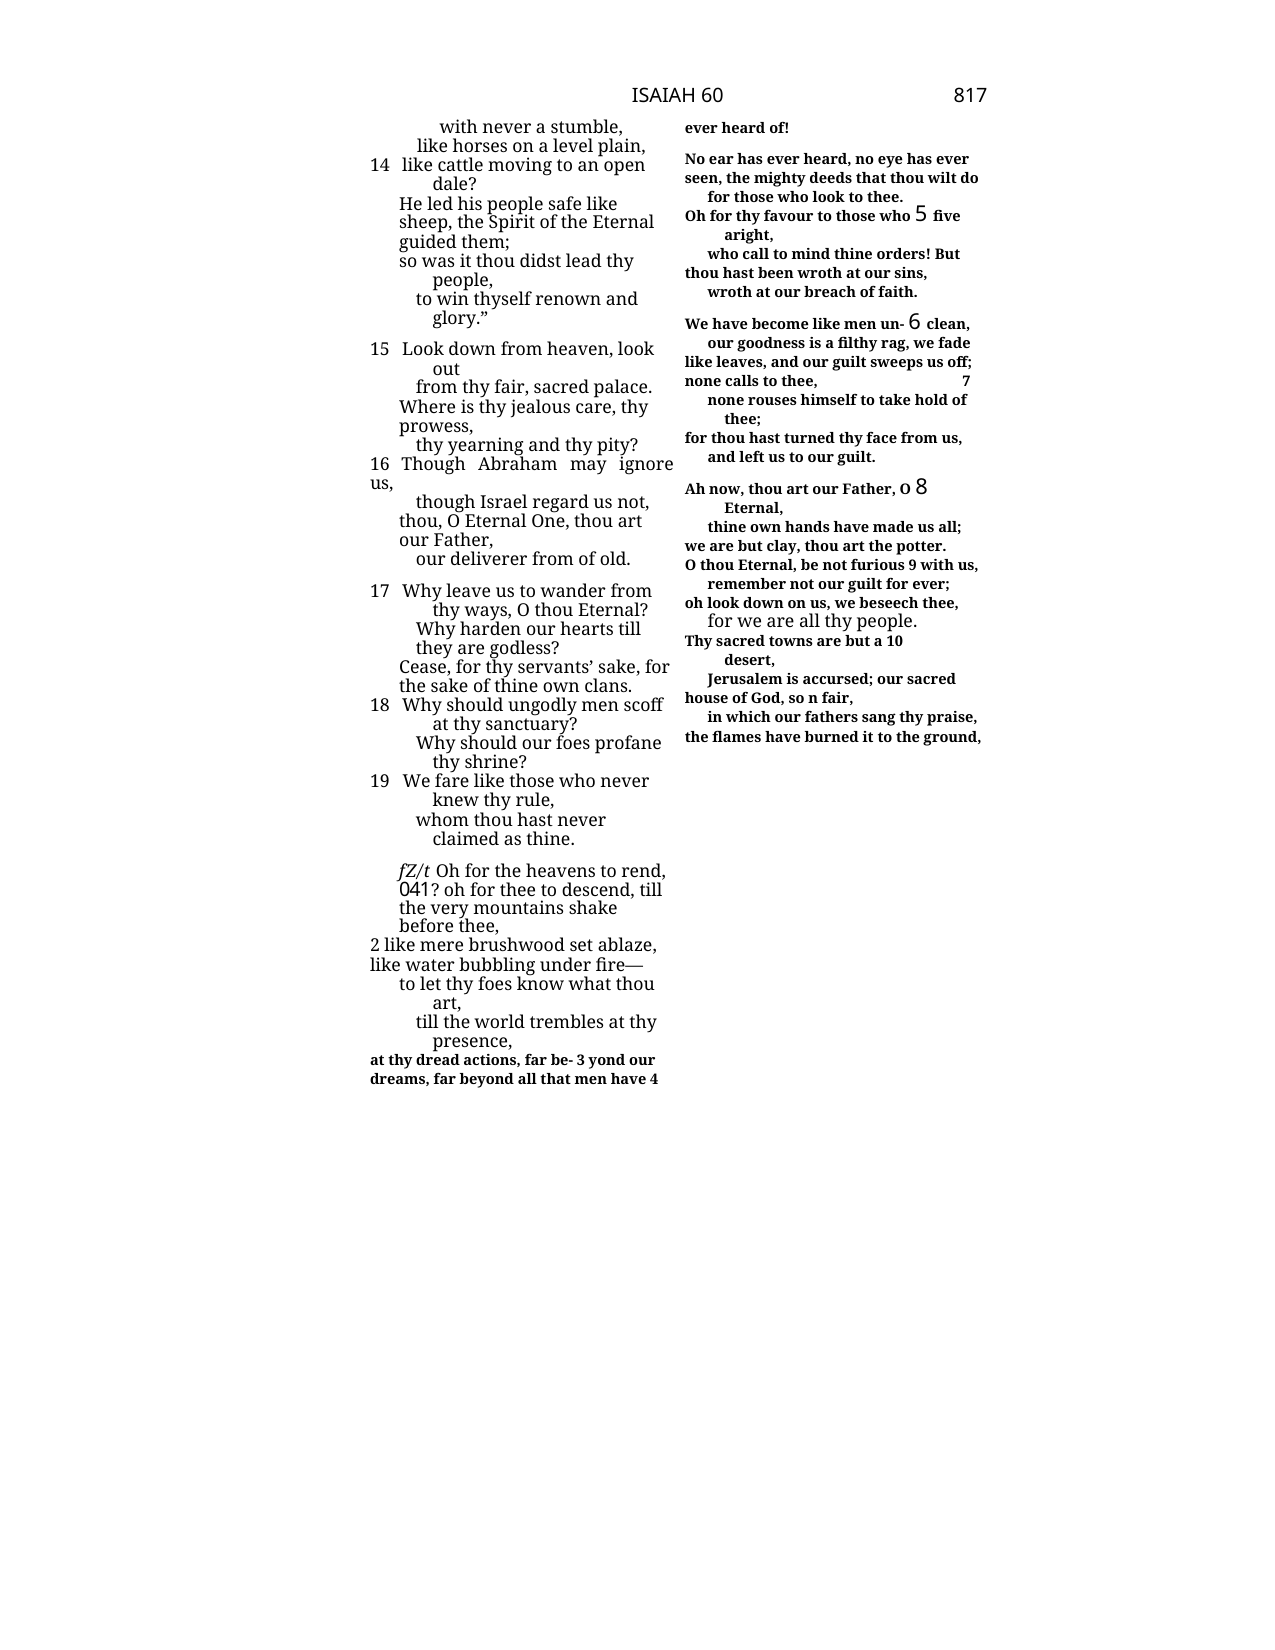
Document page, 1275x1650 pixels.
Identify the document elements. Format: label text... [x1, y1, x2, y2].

text remember not our guilt for ever; [707, 574, 989, 593]
text Ah now, thou art our Father, O 8 Eternal, [684, 479, 989, 517]
text knew thy rule, [416, 792, 674, 811]
text No ear has ever heard, no eye has ever seen, the mighty deeds that thou wilt do [684, 149, 989, 187]
text 2 like mere brushwood set ablaze, like water bubbling under fire— [370, 937, 674, 975]
text Thy sacred towns are but a 10 [684, 631, 989, 651]
text desert, [724, 651, 989, 669]
text thy yearning and thy pity? [416, 436, 674, 455]
text O thou Eternal, be not furious 9 with us, [684, 555, 989, 574]
text for thou hast turned thy face from us, [684, 428, 989, 447]
list Why should ungodly men scoff [370, 696, 674, 715]
text We have become like men un- 6 clean, [684, 314, 989, 333]
list Look down from heaven, look [370, 341, 674, 360]
text with never a stumble, like horses on a level plain, [388, 118, 674, 157]
text our deliverer from of old. [416, 550, 674, 569]
text Why should our foes profane thy shrine? [416, 734, 674, 772]
text we are but clay, thou art the potter. [684, 536, 989, 555]
text Jerusalem is accursed; our sacred house of God, so n fair, [684, 669, 989, 708]
text fZ/t Oh for the heavens to rend, 041? oh for thee to descend, till the very mountains shake before thee, [399, 863, 674, 937]
text thine own hands have made us all; [707, 517, 989, 536]
text so was it thou didst lead thy people, [399, 252, 674, 290]
text till the world trembles at thy presence, [416, 1013, 674, 1051]
text wroth at our breach of faith. [707, 282, 989, 301]
text whom thou hast never claimed as thine. [416, 811, 674, 849]
text though Israel regard us not, thou, O Eternal One, thou art our Father, [399, 493, 674, 550]
text and left us to our guilt. [707, 447, 989, 466]
text from thy fair, sacred palace. Where is thy jealous care, thy prowess, [399, 379, 674, 436]
text thy ways, O thou Eternal? Why harden our hearts till they are godless? [416, 601, 674, 658]
list We fare like those who never [370, 772, 674, 792]
list Though Abraham may ignore us, [370, 455, 674, 493]
list Why leave us to wander from [370, 582, 674, 601]
text dale? [416, 176, 674, 195]
text our goodness is a filthy rag, we fade like leaves, and our guilt sweeps us off; none calls to thee, 7 [684, 333, 989, 390]
text oh look down on us, we be­seech thee, [684, 593, 989, 612]
text He led his people safe like sheep, the Spirit of the Eternal guided them; [399, 195, 674, 252]
text in which our fathers sang thy praise, [707, 708, 989, 727]
text out [416, 360, 674, 379]
text the flames have burned it to the ground, [684, 727, 989, 746]
text none rouses himself to take hold of thee; [707, 390, 989, 428]
text Oh for thy favour to those who 5 five aright, [684, 206, 989, 244]
text at thy dread actions, far be- 3 yond our dreams, far beyond all that men have 4 [370, 1051, 674, 1088]
text at thy sanctuary? [416, 715, 674, 734]
text who call to mind thine orders! But thou hast been wroth at our sins, [684, 244, 989, 282]
text for those who look to thee. [707, 187, 989, 206]
list like cattle moving to an open [370, 157, 674, 176]
text to win thyself renown and glory.” [416, 290, 674, 328]
text for we are all thy people. [707, 612, 989, 631]
text Cease, for thy servants’ sake, for the sake of thine own clans. [399, 658, 674, 696]
text to let thy foes know what thou art, [399, 975, 674, 1013]
text ever heard of! [684, 118, 989, 137]
